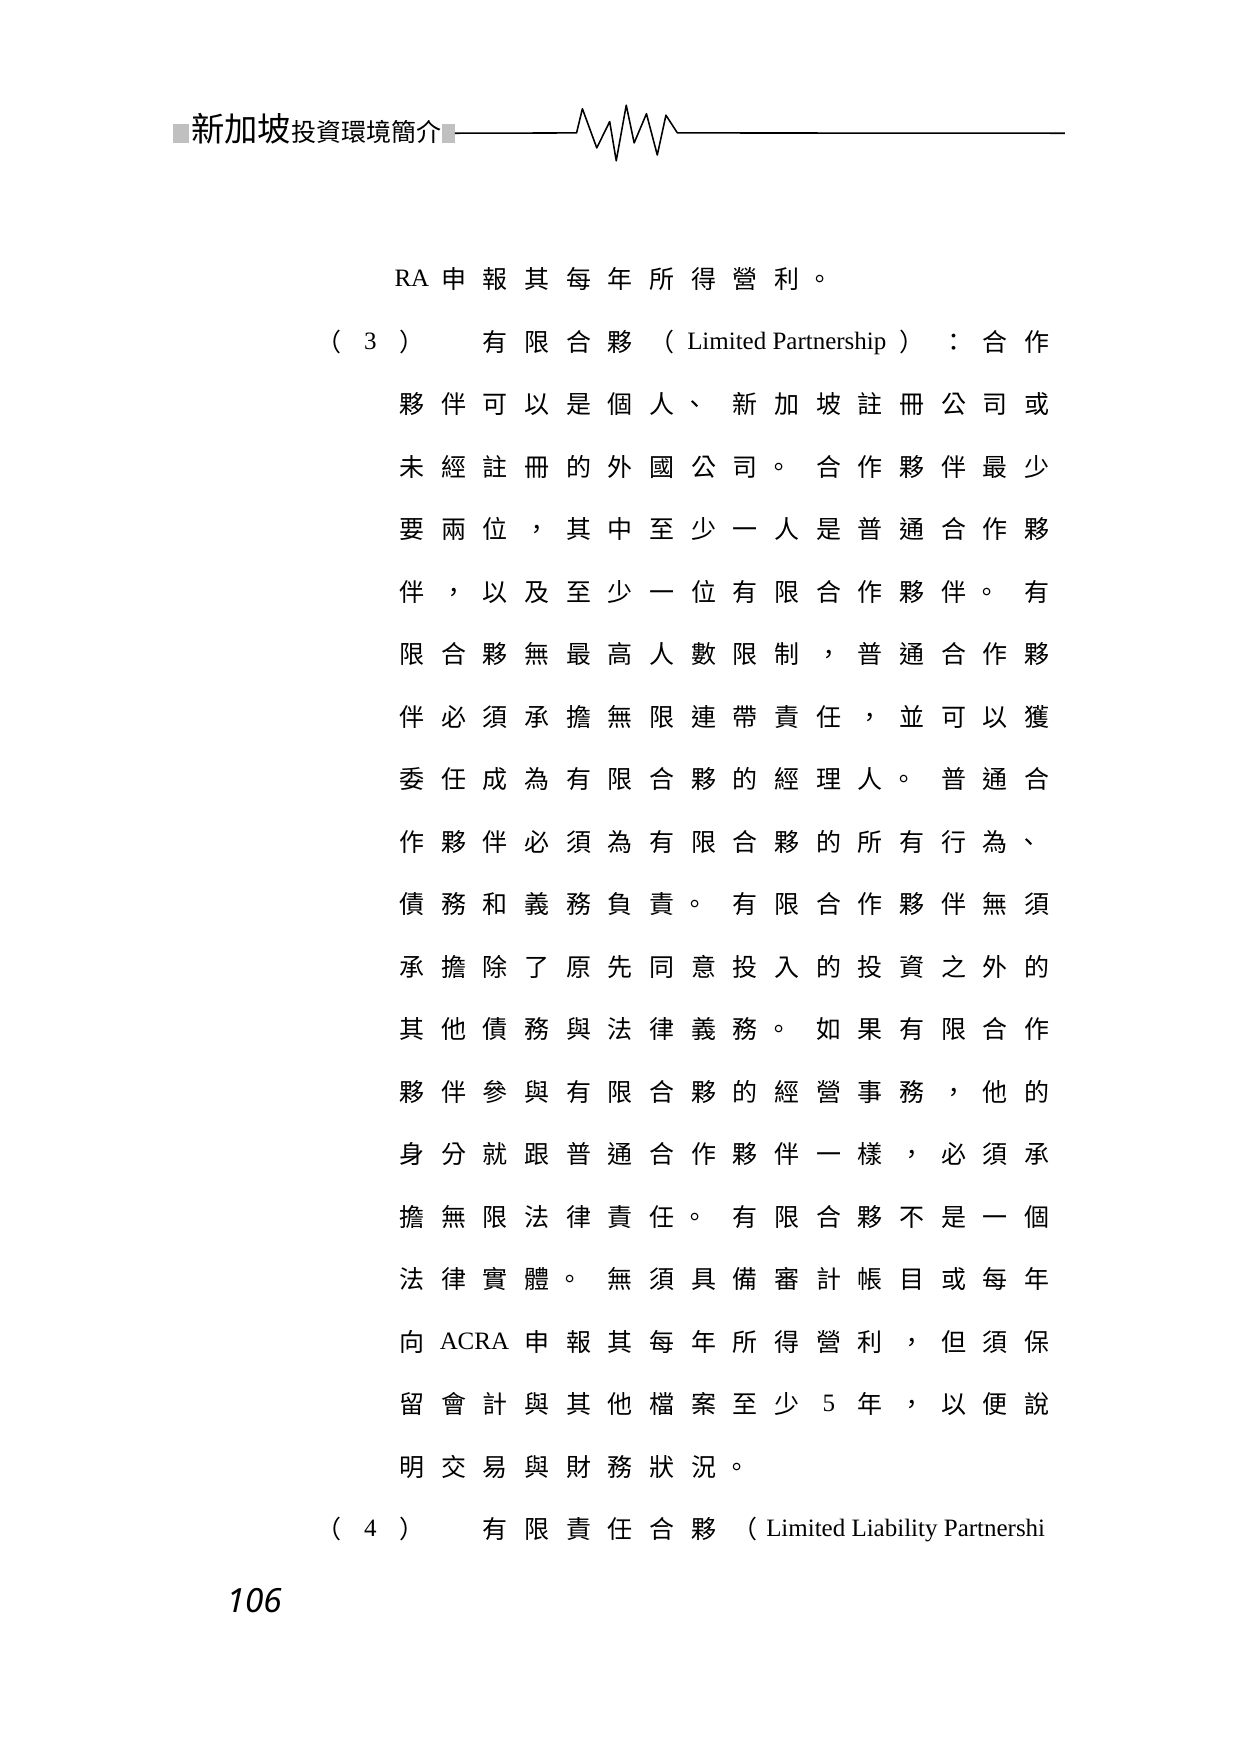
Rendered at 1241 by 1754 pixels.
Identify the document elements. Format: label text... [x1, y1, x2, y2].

text RA申報其每年所得營利。 [306, 236, 1058, 299]
text （4） 有限責任合夥（Limited Liability Partnershi [306, 1486, 1058, 1549]
text （3） 有限合夥（Limited Partnership）：合作夥伴可以是個人、新加坡註冊公司或未經註冊的外國公司。合作夥伴最少要兩位，其中至少一人是普通合作夥伴，以及至少一位有限合作夥伴。有限合夥無最高人數限制，普通合作夥伴必須承擔無限連帶責任，並可以獲委任成為有限合夥的經理人。普通合作夥伴必須為有限合夥的所有行為、債務和義務負責。有限合作夥伴無須承擔除了原先同意投入的投資之外的其他債務與法律義務。如果有限合作夥伴參與有限合夥的經營事務，他的身分就跟普通合作夥伴一樣，必須承擔無限法律責任。有限合夥不是一個法律實體。無須具備審計帳目或每年向ACRA申報其每年所得營利，但須保留會計與其他檔案至少5年，以便說明交易與財務狀況。 [306, 299, 1058, 1486]
